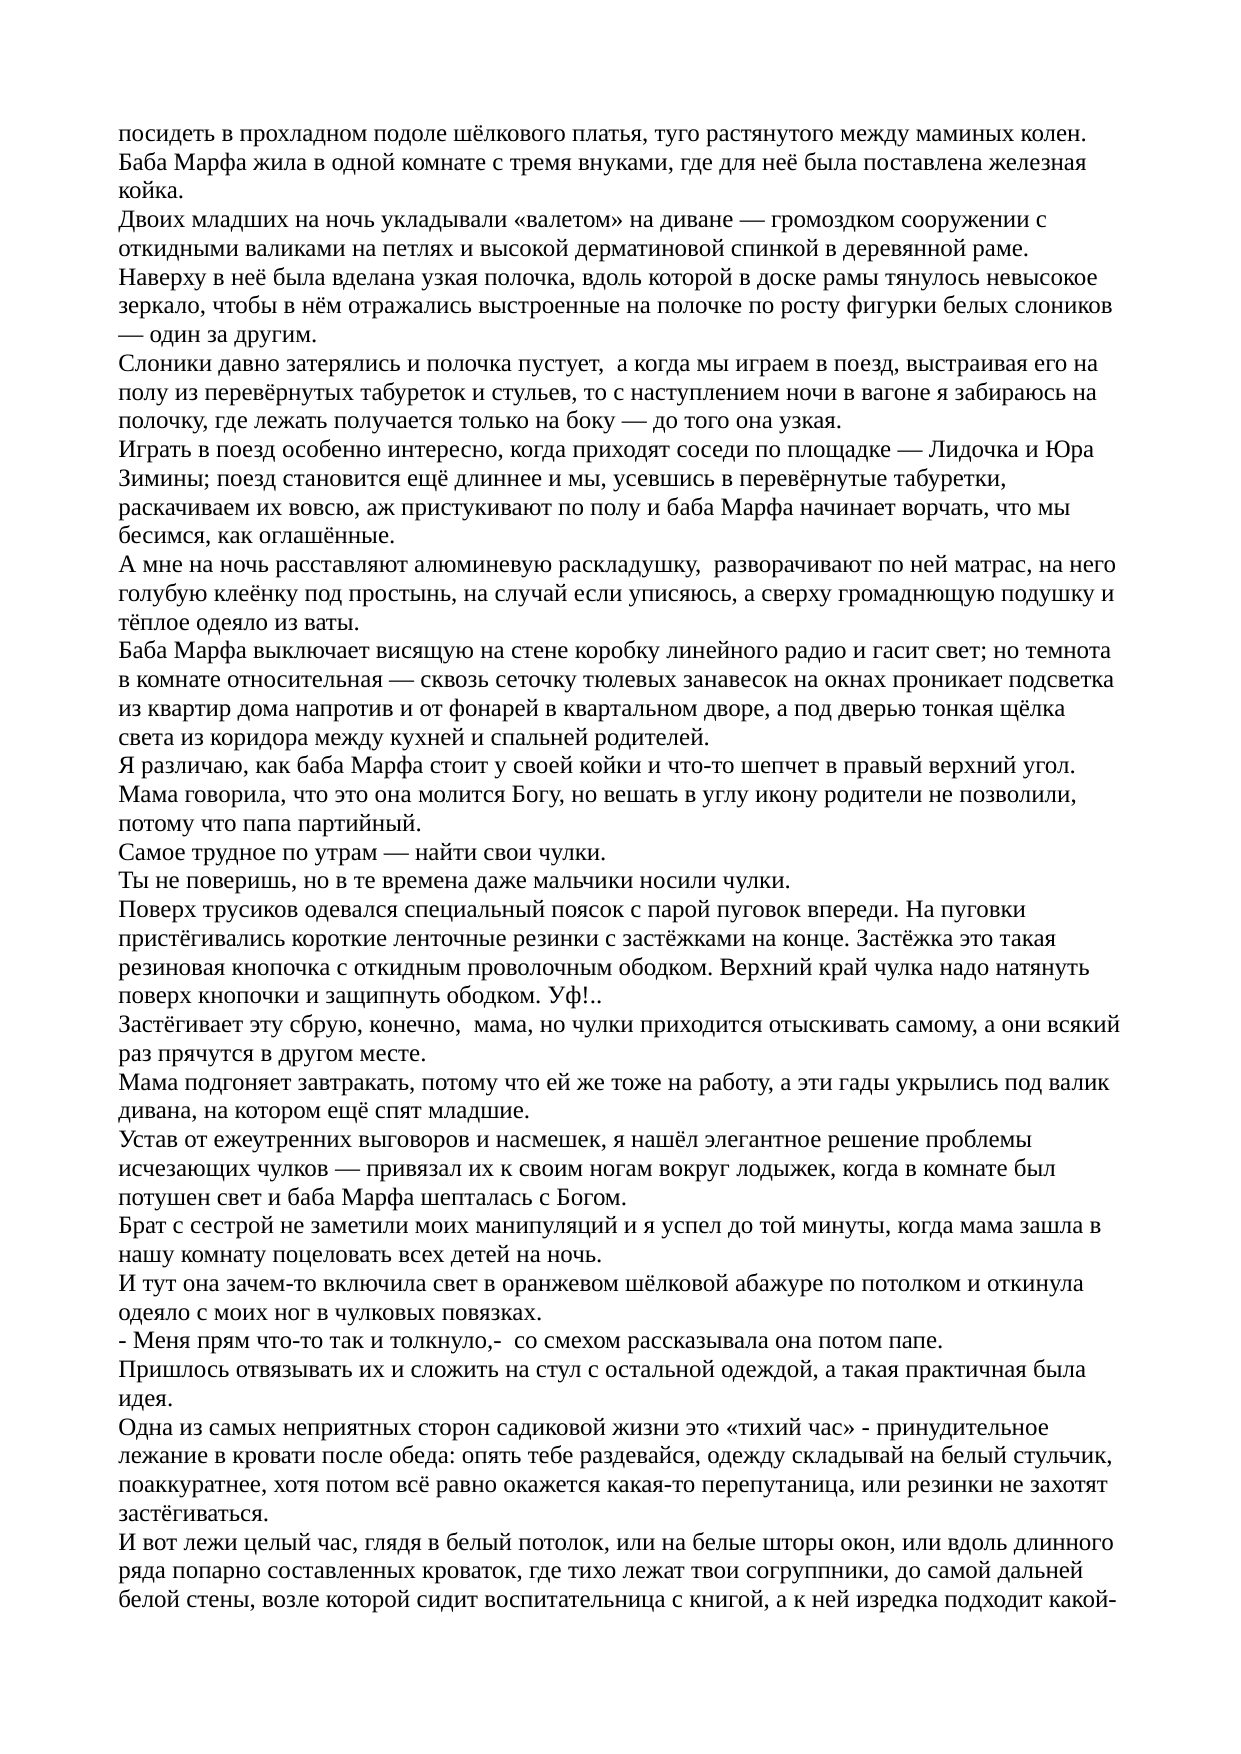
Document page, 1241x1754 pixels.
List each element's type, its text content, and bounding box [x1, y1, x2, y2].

text Брат с сестрой не заметили моих манипуляций и я успел до той минуты, когда мама зашла в нашу комнату поцеловать всех детей на ночь. [118, 1211, 1122, 1268]
text И вот лежи целый час, глядя в белый потолок, или на белые шторы окон, или вдоль длинного ряда попарно составленных кроваток, где тихо лежат твои согруппники, до самой дальней белой стены, возле которой сидит воспитательница с книгой, а к ней изредка подходит какой- [118, 1527, 1122, 1613]
text Я различаю, как баба Марфа стоит у своей койки и что-то шепчет в правый верхний угол. [118, 751, 1122, 779]
text Поверх трусиков одевался специальный поясок с парой пуговок впереди. На пуговки пристёгивались короткие ленточные резинки с застёжками на конце. Застёжка это такая резиновая кнопочка с откидным проволочным ободком. Верхний край чулка надо натянуть поверх кнопочки и защипнуть ободком. Уф!.. [118, 894, 1122, 1009]
text Двоих младших на ночь укладывали «валетом» на диване — громоздком сооружении с откидными валиками на петлях и высокой дерматиновой спинкой в деревянной раме. Наверху в неё была вделана узкая полочка, вдоль которой в доске рамы тянулось невысокое зеркало, чтобы в нём отражались выстроенные на полочке по росту фигурки белых слоников — один за другим. [118, 204, 1122, 348]
text Застёгивает эту сбрую, конечно, мама, но чулки приходится отыскивать самому, а они всякий раз прячутся в другом месте. [118, 1009, 1122, 1067]
text посидеть в прохладном подоле шёлкового платья, туго растянутого между маминых колен. [118, 118, 1122, 147]
text Пришлось отвязывать их и сложить на стул с остальной одеждой, а такая практичная была идея. [118, 1354, 1122, 1412]
text А мне на ночь расставляют алюминевую раскладушку, разворачивают по ней матрас, на него голубую клеёнку под простынь, на случай если уписяюсь, а сверху громаднющую подушку и тёплое одеяло из ваты. [118, 549, 1122, 636]
text Мама подгоняет завтракать, потому что ей же тоже на работу, а эти гады укрылись под валик дивана, на котором ещё спят младшие. [118, 1067, 1122, 1124]
text Самое трудное по утрам — найти свои чулки. [118, 837, 1122, 866]
text Одна из самых неприятных сторон садиковой жизни это «тихий час» - принудительное лежание в кровати после обеда: опять тебе раздевайся, одежду складывай на белый стульчик, поаккуратнее, хотя потом всё равно окажется какая-то перепутаница, или резинки не захотят застёгиваться. [118, 1412, 1122, 1527]
text Баба Марфа жила в одной комнате с тремя внуками, где для неё была поставлена железная койка. [118, 147, 1122, 204]
text И тут она зачем-то включила свет в оранжевом шёлковой абажуре по потолком и откинула одеяло с моих ног в чулковых повязках. [118, 1268, 1122, 1326]
text Устав от ежеутренних выговоров и насмешек, я нашёл элегантное решение проблемы исчезающих чулков — привязал их к своим ногам вокруг лодыжек, когда в комнате был потушен свет и баба Марфа шепталась с Богом. [118, 1124, 1122, 1211]
text Играть в поезд особенно интересно, когда приходят соседи по площадке — Лидочка и Юра Зимины; поезд становится ещё длиннее и мы, усевшись в перевёрнутые табуретки, раскачиваем их вовсю, аж пристукивают по полу и баба Марфа начинает ворчать, что мы бесимся, как оглашённые. [118, 434, 1122, 549]
text Слоники давно затерялись и полочка пустует, а когда мы играем в поезд, выстраивая его на полу из перевёрнутых табуреток и стульев, то с наступлением ночи в вагоне я забираюсь на полочку, где лежать получается только на боку — до того она узкая. [118, 348, 1122, 434]
text Ты не поверишь, но в те времена даже мальчики носили чулки. [118, 866, 1122, 894]
text Баба Марфа выключает висящую на стене коробку линейного радио и гасит свет; но темнота в комнате относительная — сквозь сеточку тюлевых занавесок на окнах проникает подсветка из квартир дома напротив и от фонарей в квартальном дворе, а под дверью тонкая щёлка света из коридора между кухней и спальней родителей. [118, 636, 1122, 751]
text Мама говорила, что это она молится Богу, но вешать в углу икону родители не позволили, потому что папа партийный. [118, 779, 1122, 837]
text - Меня прям что-то так и толкнуло,- со смехом рассказывала она потом папе. [118, 1326, 1122, 1354]
